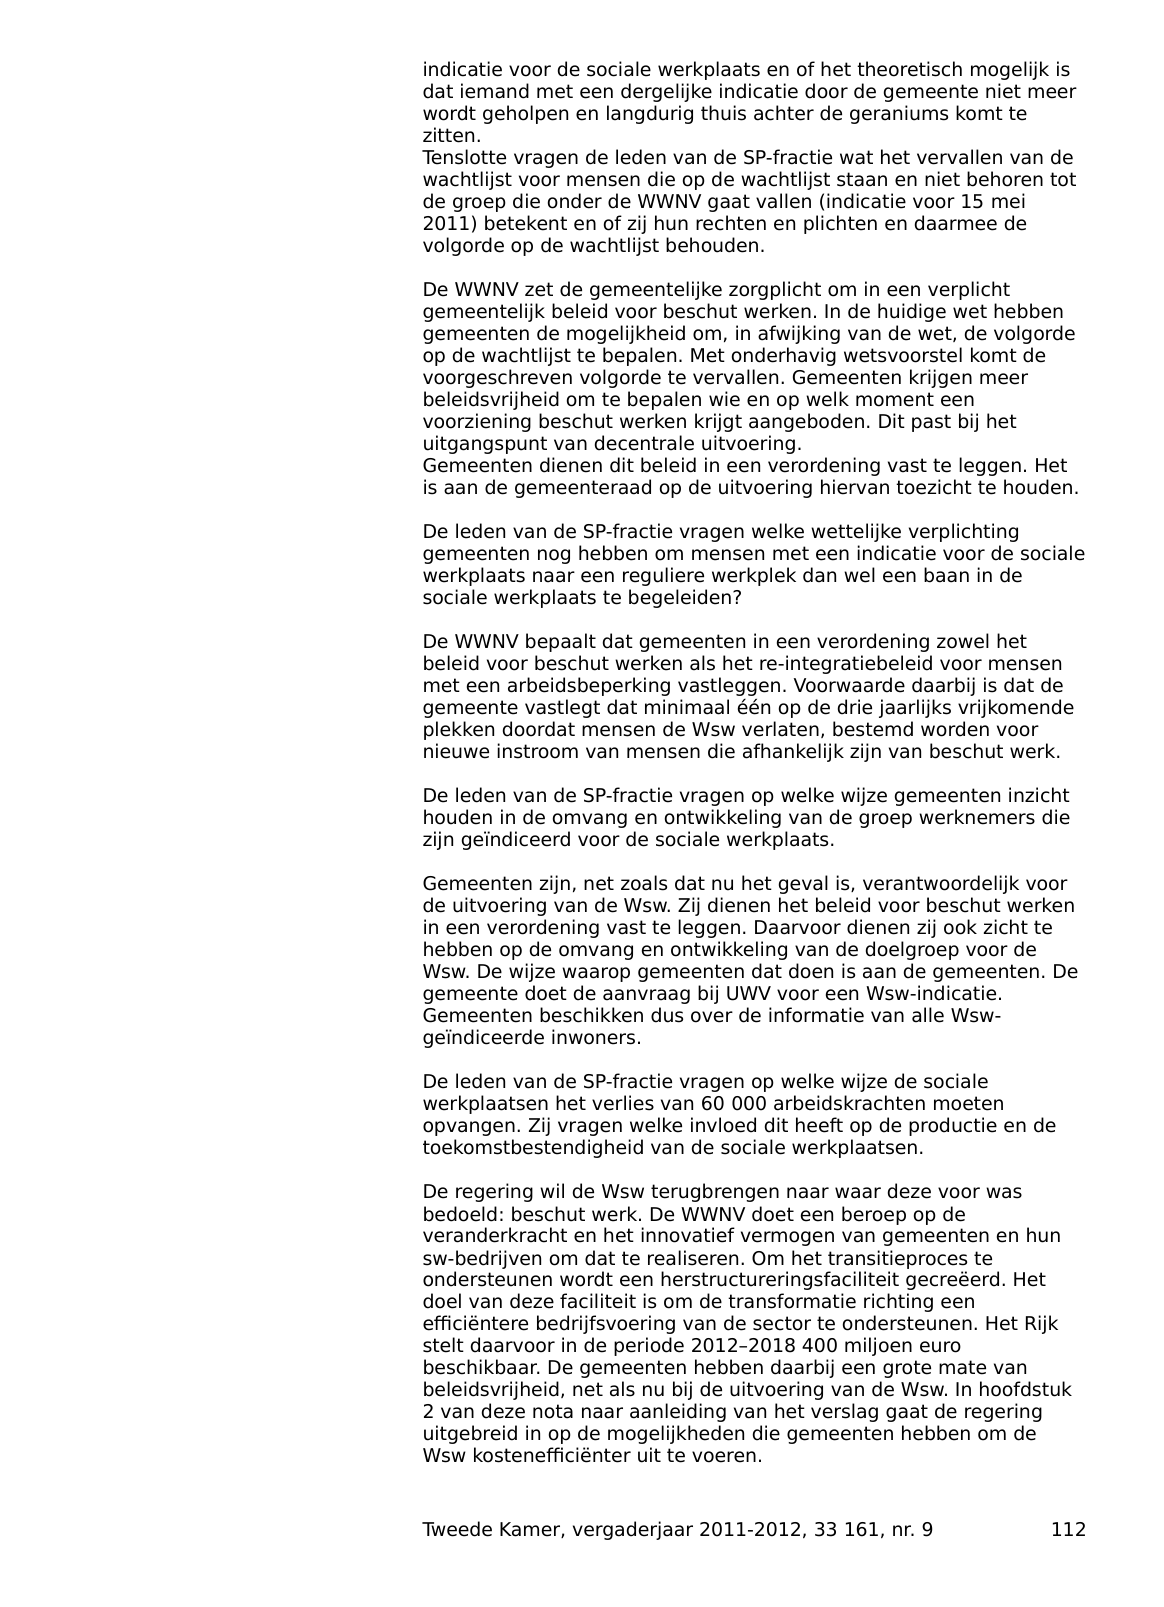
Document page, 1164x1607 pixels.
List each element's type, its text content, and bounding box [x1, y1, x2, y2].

text De leden van de SP-fractie vragen op welke wijze gemeenten inzicht houden in de omvang en ontwikkeling van de groep werknemers die zijn geïndiceerd voor de sociale werkplaats. [422, 785, 1087, 851]
text De WWNV bepaalt dat gemeenten in een verordening zowel het beleid voor beschut werken als het re-integratiebeleid voor mensen met een arbeidsbeperking vastleggen. Voorwaarde daarbij is dat de gemeente vastlegt dat minimaal één op de drie jaarlijks vrijkomende plekken doordat mensen de Wsw verlaten, bestemd worden voor nieuwe instroom van mensen die afhankelijk zijn van beschut werk. [422, 631, 1087, 763]
text Gemeenten zijn, net zoals dat nu het geval is, verantwoordelijk voor de uitvoering van de Wsw. Zij dienen het beleid voor beschut werken in een verordening vast te leggen. Daarvoor dienen zij ook zicht te hebben op de omvang en ontwikkeling van de doelgroep voor de Wsw. De wijze waarop gemeenten dat doen is aan de gemeenten. De gemeente doet de aanvraag bij UWV voor een Wsw-indicatie. Gemeenten beschikken dus over de informatie van alle Wsw-geïndiceerde inwoners. [422, 873, 1087, 1049]
text Tenslotte vragen de leden van de SP-fractie wat het vervallen van de wachtlijst voor mensen die op de wachtlijst staan en niet behoren tot de groep die onder de WWNV gaat vallen (indicatie voor 15 mei 2011) betekent en of zij hun rechten en plichten en daarmee de volgorde op de wachtlijst behouden. [422, 147, 1087, 257]
text Gemeenten dienen dit beleid in een verordening vast te leggen. Het is aan de gemeenteraad op de uitvoering hiervan toezicht te houden. [422, 455, 1087, 499]
text De leden van de SP-fractie vragen welke wettelijke verplichting gemeenten nog hebben om mensen met een indicatie voor de sociale werkplaats naar een reguliere werkplek dan wel een baan in de sociale werkplaats te begeleiden? [422, 521, 1087, 609]
text De WWNV zet de gemeentelijke zorgplicht om in een verplicht gemeentelijk beleid voor beschut werken. In de huidige wet hebben gemeenten de mogelijkheid om, in afwijking van de wet, de volgorde op de wachtlijst te bepalen. Met onderhavig wetsvoorstel komt de voorgeschreven volgorde te vervallen. Gemeenten krijgen meer beleidsvrijheid om te bepalen wie en op welk moment een voorziening beschut werken krijgt aangeboden. Dit past bij het uitgangspunt van decentrale uitvoering. [422, 279, 1087, 455]
text indicatie voor de sociale werkplaats en of het theoretisch mogelijk is dat iemand met een dergelijke indicatie door de gemeente niet meer wordt geholpen en langdurig thuis achter de geraniums komt te zitten. [422, 59, 1087, 147]
text De regering wil de Wsw terugbrengen naar waar deze voor was bedoeld: beschut werk. De WWNV doet een beroep op de veranderkracht en het innovatief vermogen van gemeenten en hun sw-bedrijven om dat te realiseren. Om het transitieproces te ondersteunen wordt een herstructureringsfaciliteit gecreëerd. Het doel van deze faciliteit is om de transformatie richting een efficiëntere bedrijfsvoering van de sector te ondersteunen. Het Rijk stelt daarvoor in de periode 2012–2018 400 miljoen euro beschikbaar. De gemeenten hebben daarbij een grote mate van beleidsvrijheid, net als nu bij de uitvoering van de Wsw. In hoofdstuk 2 van deze nota naar aanleiding van het verslag gaat de regering uitgebreid in op de mogelijkheden die gemeenten hebben om de Wsw kostenefficiënter uit te voeren. [422, 1181, 1087, 1467]
text De leden van de SP-fractie vragen op welke wijze de sociale werkplaatsen het verlies van 60 000 arbeidskrachten moeten opvangen. Zij vragen welke invloed dit heeft op de productie en de toekomstbestendigheid van de sociale werkplaatsen. [422, 1071, 1087, 1159]
